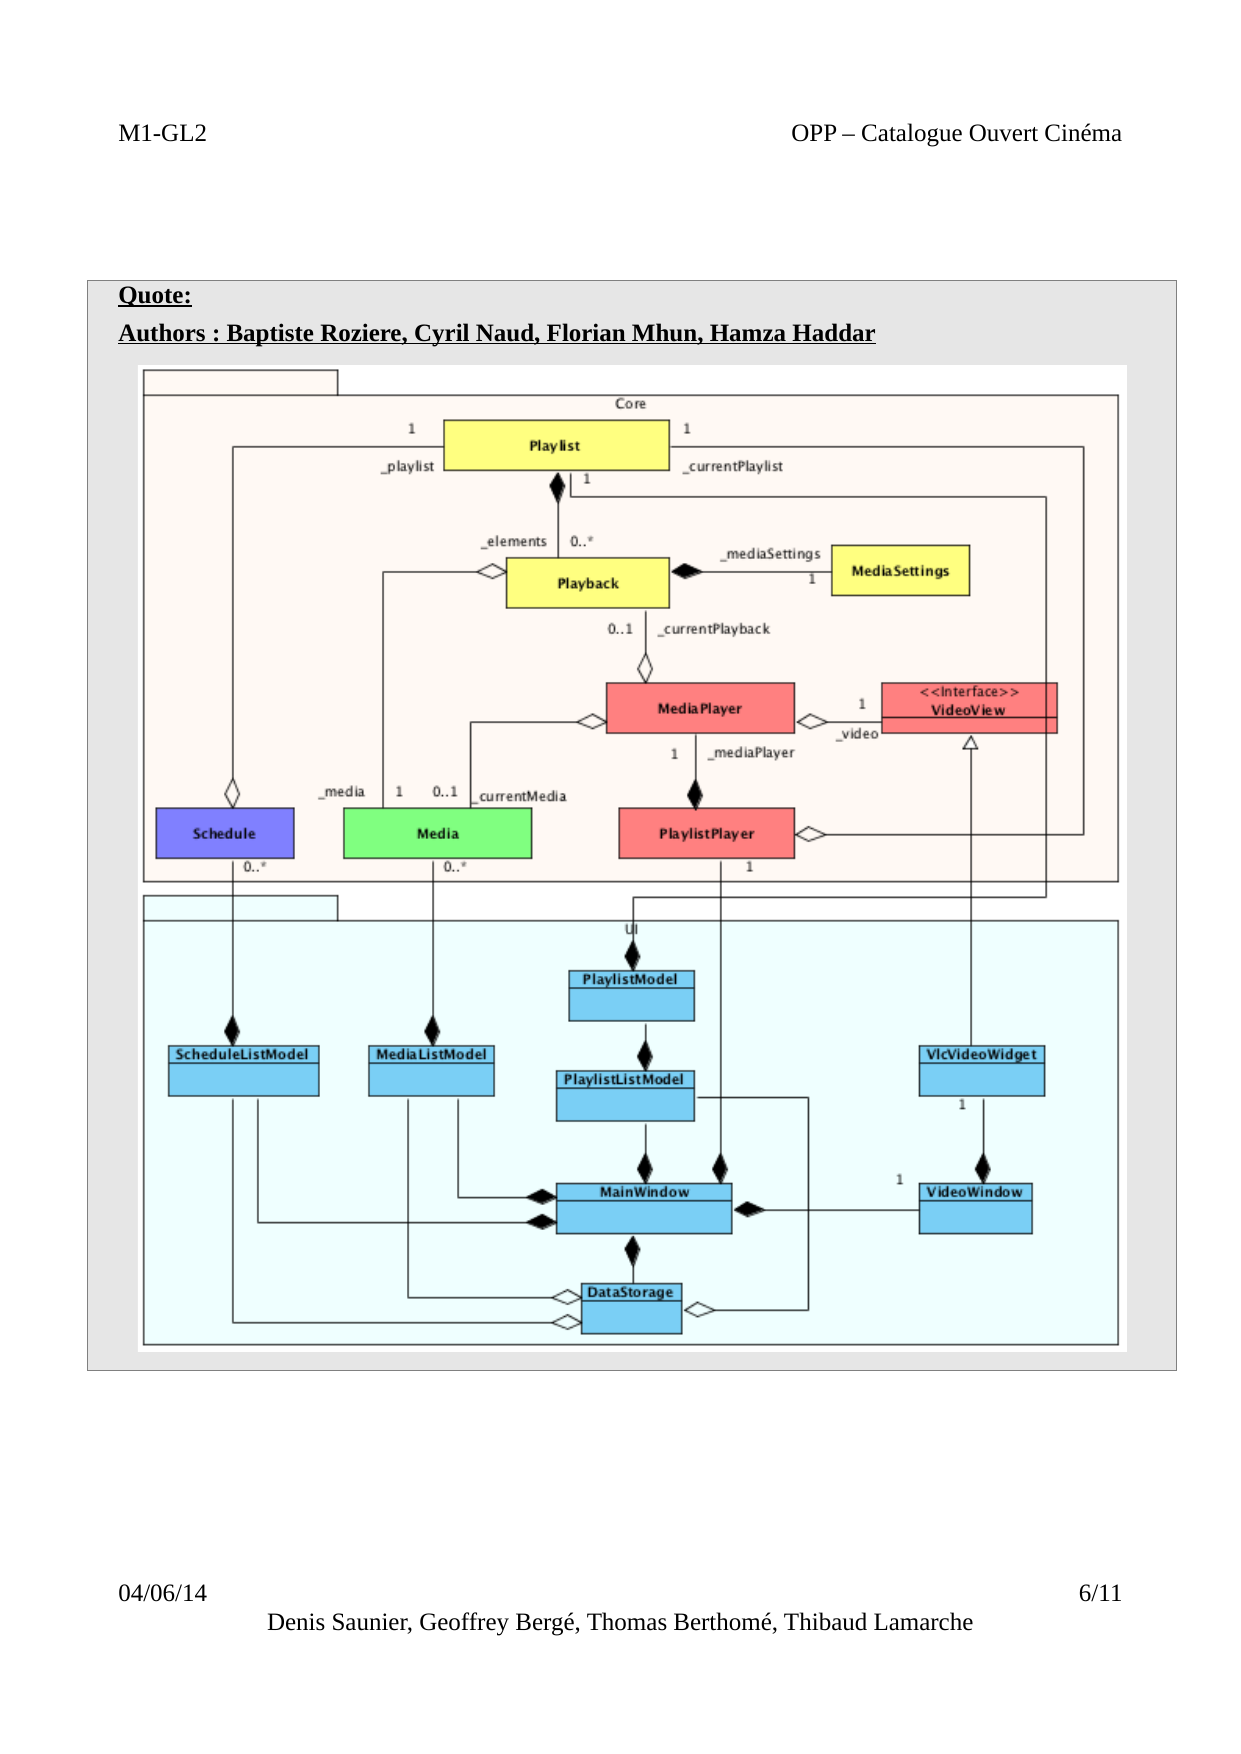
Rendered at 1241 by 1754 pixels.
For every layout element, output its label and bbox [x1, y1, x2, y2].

picture [137, 365, 1127, 1352]
